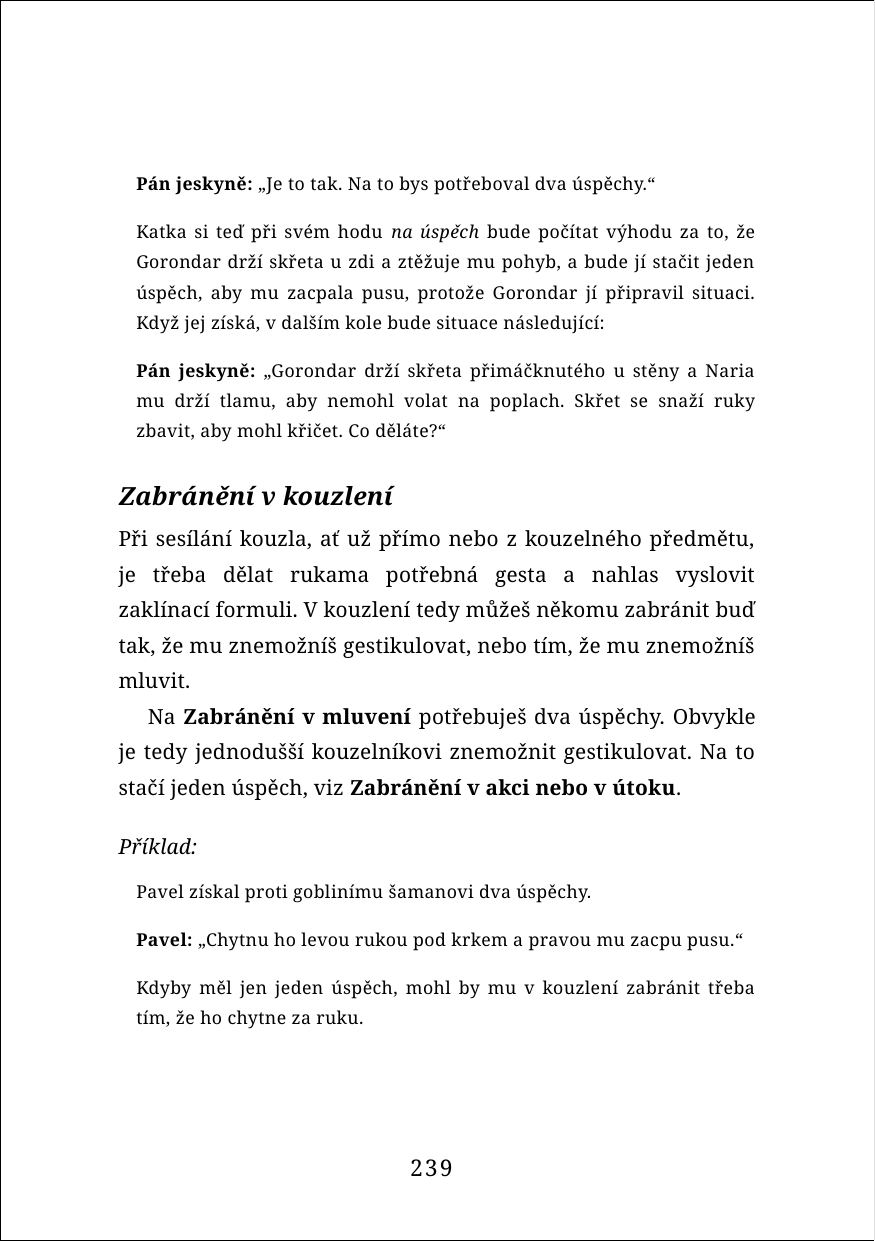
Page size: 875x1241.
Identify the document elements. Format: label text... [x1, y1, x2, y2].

text Katka si teď při svém hodu na úspěch bude počítat výhodu za to, že Gorondar drží skřeta u zdi a ztěžuje mu pohyb, a bude jí stačit jeden úspěch, aby mu zacpala pusu, protože Gorondar jí připravil situaci. Když jej získá, v dalším kole bude situace následující: [136, 220, 756, 334]
text Pán jeskyně: „Gorondar drží skřeta přimáčknutého u stěny a Naria mu drží tlamu, aby nemohl volat na poplach. Skřet se snaží ruky zbavit, aby mohl křičet. Co děláte?“ [136, 358, 756, 443]
text Pavel získal proti goblinímu šamanovi dva úspěchy. [136, 879, 756, 903]
text Kdyby měl jen jeden úspěch, mohl by mu v kouzlení zabránit třeba tím, že ho chytne za ruku. [136, 975, 756, 1029]
text Příklad: [118, 832, 756, 860]
text Pán jeskyně: „Je to tak. Na to bys potřeboval dva úspěchy.“ [136, 172, 756, 196]
subtitle Zabránění v kouzlení [118, 478, 756, 512]
text Při sesílání kouzla, ať už přímo nebo z kouzelného předmětu, je třeba dělat rukama potřebná gesta a nahlas vyslovit zaklínací formuli. V kouzlení tedy můžeš někomu zabránit buď tak, že mu znemožníš gestikulovat, nebo tím, že mu znemožníš mluvit. Na Zabránění v mluvení potřebuješ dva úspěchy. Obvykle je tedy jednodušší kouzelníkovi znemožnit gestikulovat. Na to stačí jeden úspěch, viz Zabránění v akci nebo v útoku. [118, 524, 756, 801]
text Pavel: „Chytnu ho levou rukou pod krkem a pravou mu zacpu pusu.“ [136, 927, 756, 951]
